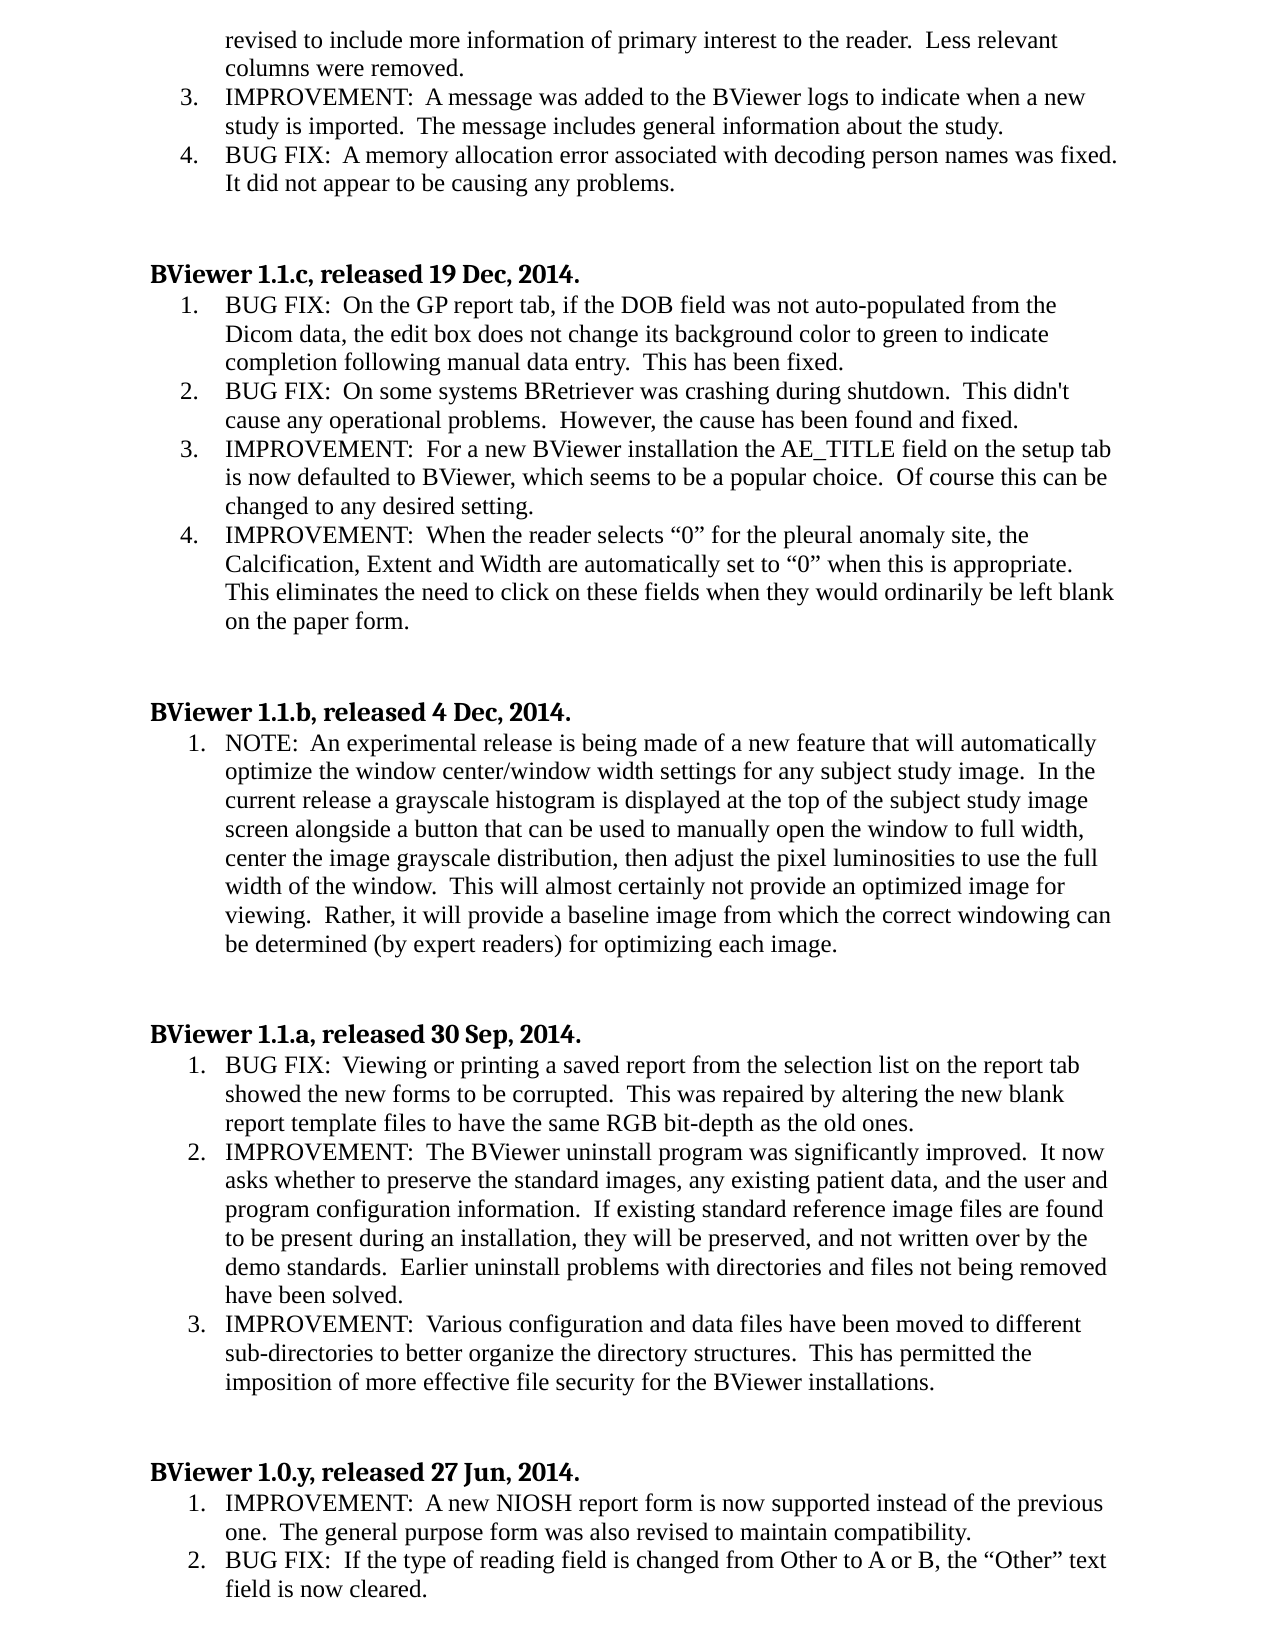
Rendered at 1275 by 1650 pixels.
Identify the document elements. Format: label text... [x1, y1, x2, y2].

list NOTE: An experimental release is being made of a new feature that will automatically optimize the window center/window width settings for any subject study image. In the current release a grayscale histogram is displayed at the top of the subject study image screen alongside a button that can be used to manually open the window to full width, center the image grayscale distribution, then adjust the pixel luminosities to use the full width of the window. This will almost certainly not provide an optimized image for viewing. Rather, it will provide a baseline image from which the correct windowing can be determined (by expert readers) for optimizing each image. [187, 728, 1125, 958]
list IMPROVEMENT: The BViewer uninstall program was significantly improved. It now asks whether to preserve the standard images, any existing patient data, and the user and program configuration information. If existing standard reference image files are found to be present during an installation, they will be preserved, and not written over by the demo standards. Earlier uninstall problems with directories and files not being removed have been solved. [187, 1137, 1125, 1309]
list IMPROVEMENT: For a new BViewer installation the AE_TITLE field on the setup tab is now defaulted to BViewer, which seems to be a popular choice. Of course this can be changed to any desired setting. [180, 434, 1125, 520]
list BUG FIX: On some systems BRetriever was crashing during shutdown. This didn't cause any operational problems. However, the cause has been found and fixed. [180, 376, 1125, 434]
subtitle BViewer 1.0.y, released 27 Jun, 2014. [150, 1457, 1125, 1488]
subtitle BViewer 1.1.c, released 19 Dec, 2014. [150, 259, 1125, 290]
list BUG FIX: If the type of reading field is changed from Other to A or B, the “Other” text field is now cleared. [187, 1546, 1125, 1603]
subtitle BViewer 1.1.a, released 30 Sep, 2014. [150, 1019, 1125, 1050]
list IMPROVEMENT: A message was added to the BViewer logs to indicate when a new study is imported. The message includes general information about the study. [180, 82, 1125, 140]
list IMPROVEMENT: Various configuration and data files have been moved to different sub-directories to better organize the directory structures. This has permitted the imposition of more effective file security for the BViewer installations. [187, 1309, 1125, 1395]
list BUG FIX: On the GP report tab, if the DOB field was not auto-populated from the Dicom data, the edit box does not change its background color to green to indicate completion following manual data entry. This has been fixed. [180, 290, 1125, 376]
list revised to include more information of primary interest to the reader. Less relevant columns were removed. [180, 25, 1125, 82]
list BUG FIX: A memory allocation error associated with decoding person names was fixed. It did not appear to be causing any problems. [180, 140, 1125, 197]
subtitle BViewer 1.1.b, released 4 Dec, 2014. [150, 697, 1125, 728]
list BUG FIX: Viewing or printing a saved report from the selection list on the report tab showed the new forms to be corrupted. This was repaired by altering the new blank report template files to have the same RGB bit-depth as the old ones. [187, 1050, 1125, 1137]
list IMPROVEMENT: A new NIOSH report form is now supported instead of the previous one. The general purpose form was also revised to maintain compatibility. [187, 1488, 1125, 1546]
list IMPROVEMENT: When the reader selects “0” for the pleural anomaly site, the Calcification, Extent and Width are automatically set to “0” when this is appropriate. This eliminates the need to click on these fields when they would ordinarily be left blank on the paper form. [180, 520, 1125, 635]
